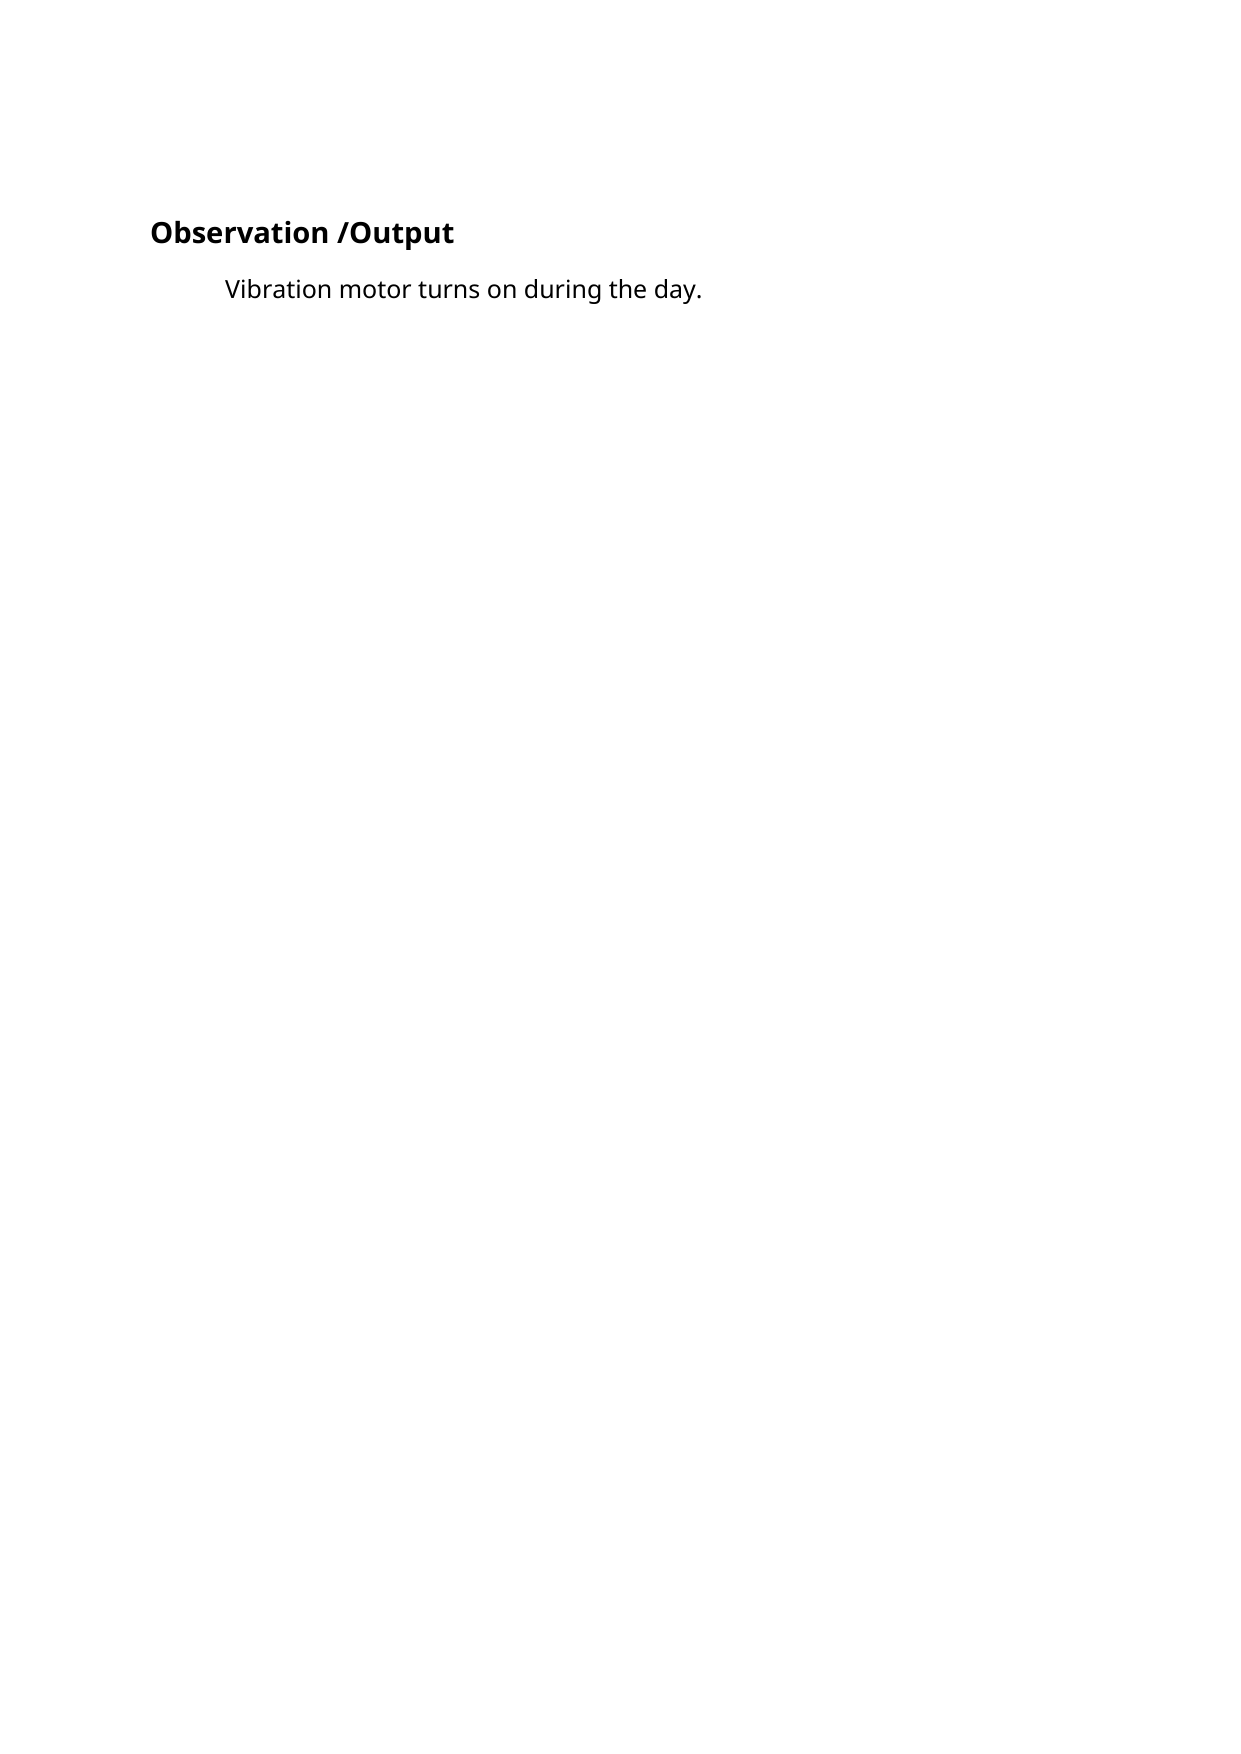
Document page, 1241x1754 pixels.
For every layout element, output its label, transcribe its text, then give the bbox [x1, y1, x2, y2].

text Vibration motor turns on during the day. [150, 272, 1090, 306]
text Observation /Output [150, 212, 1090, 252]
